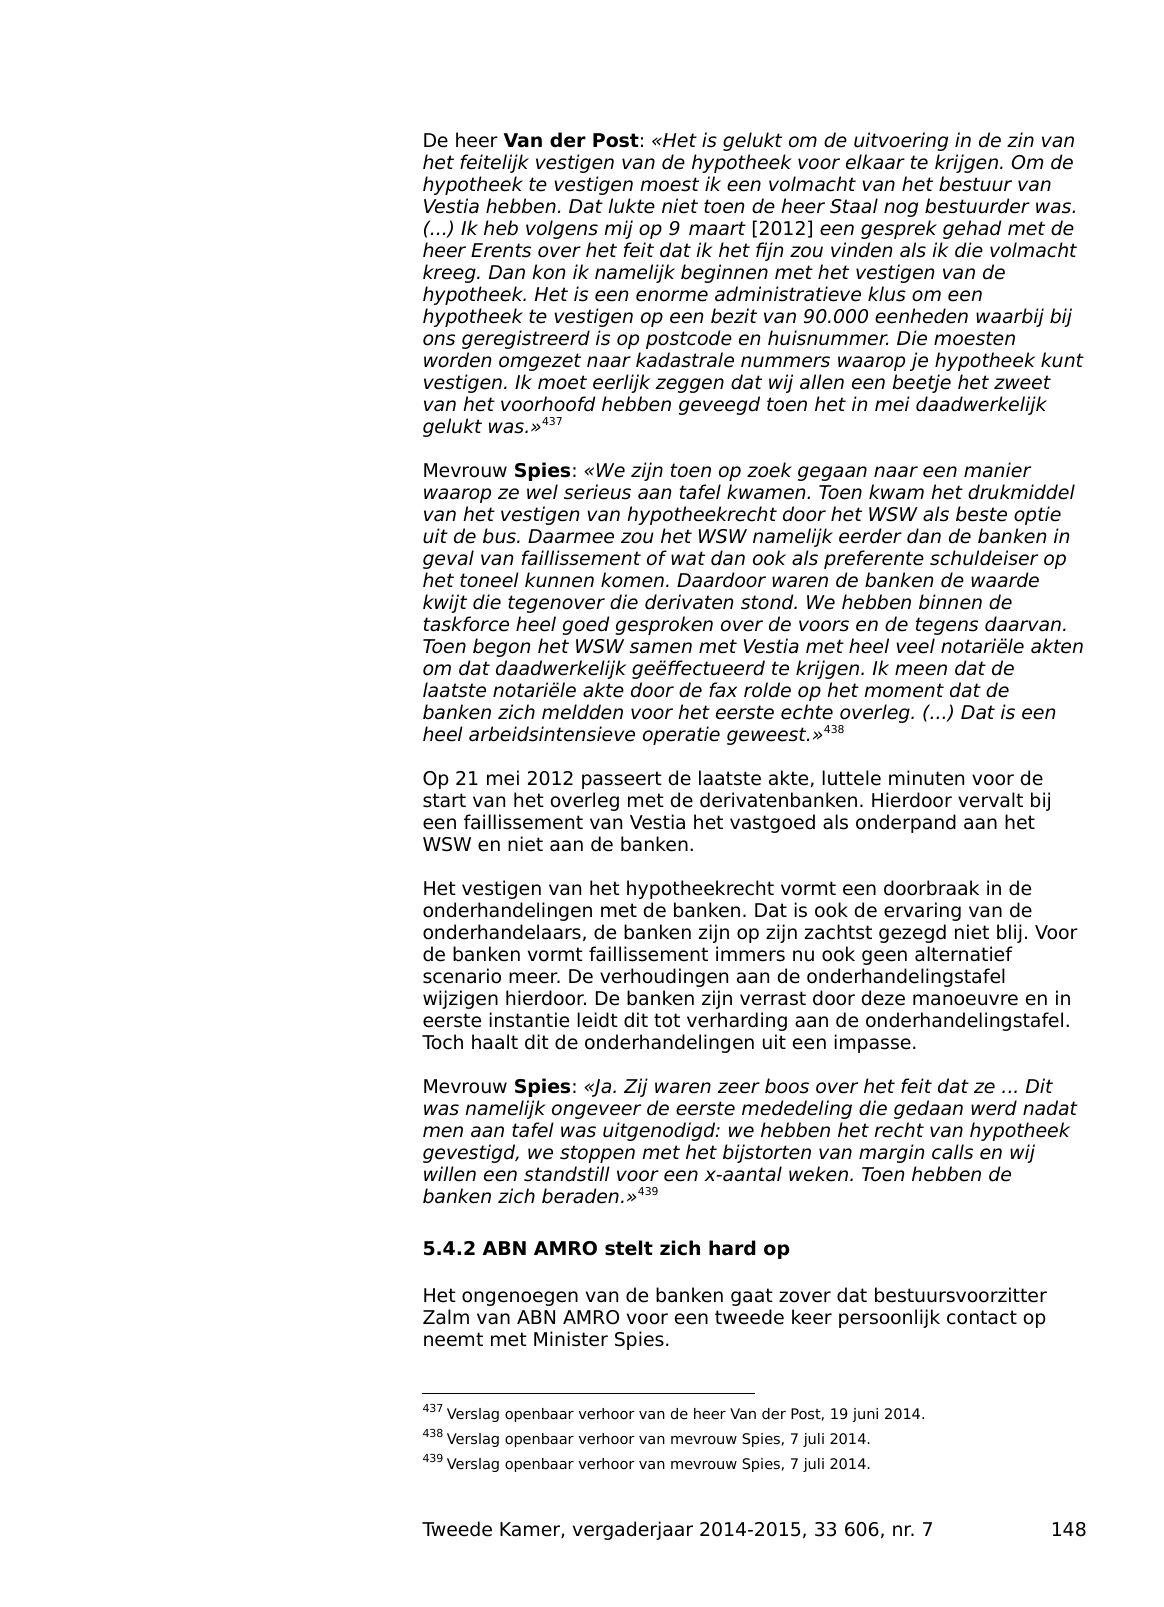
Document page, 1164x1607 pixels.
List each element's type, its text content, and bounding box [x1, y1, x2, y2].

text Mevrouw Spies: «We zijn toen op zoek gegaan naar een manier waarop ze wel serieus aan tafel kwamen. Toen kwam het drukmiddel van het vestigen van hypotheekrecht door het WSW als beste optie uit de bus. Daarmee zou het WSW namelijk eerder dan de banken in geval van faillissement of wat dan ook als preferente schuldeiser op het toneel kunnen komen. Daardoor waren de banken de waarde kwijt die tegenover die derivaten stond. We hebben binnen de taskforce heel goed gesproken over de voors en de tegens daarvan. Toen begon het WSW samen met Vestia met heel veel notariële akten om dat daadwerkelijk geëffectueerd te krijgen. Ik meen dat de laatste notariële akte door de fax rolde op het moment dat de banken zich meldden voor het eerste echte overleg. (...) Dat is een heel arbeidsintensieve operatie geweest.» [422, 460, 1087, 746]
subtitle 5.4.2 ABN AMRO stelt zich hard op [422, 1238, 1087, 1260]
text Het ongenoegen van de banken gaat zover dat bestuursvoorzitter Zalm van ABN AMRO voor een tweede keer persoonlijk contact op neemt met Minister Spies. [422, 1285, 1087, 1351]
text Op 21 mei 2012 passeert de laatste akte, luttele minuten voor de start van het overleg met de derivatenbanken. Hierdoor vervalt bij een faillissement van Vestia het vastgoed als onderpand aan het WSW en niet aan de banken. [422, 768, 1087, 856]
text De heer Van der Post: «Het is gelukt om de uitvoering in de zin van het feitelijk vestigen van de hypotheek voor elkaar te krijgen. Om de hypotheek te vestigen moest ik een volmacht van het bestuur van Vestia hebben. Dat lukte niet toen de heer Staal nog bestuurder was. (...) Ik heb volgens mij op 9 maart [2012] een gesprek gehad met de heer Erents over het feit dat ik het fijn zou vinden als ik die volmacht kreeg. Dan kon ik namelijk beginnen met het vestigen van de hypotheek. Het is een enorme administratieve klus om een hypotheek te vestigen op een bezit van 90.000 eenheden waarbij bij ons geregistreerd is op postcode en huisnummer. Die moesten worden omgezet naar kadastrale nummers waarop je hypotheek kunt vestigen. Ik moet eerlijk zeggen dat wij allen een beetje het zweet van het voorhoofd hebben geveegd toen het in mei daadwerkelijk gelukt was.» [422, 130, 1087, 438]
text Verslag openbaar verhoor van de heer Van der Post, 19 juni 2014. [422, 1402, 1087, 1424]
text Het vestigen van het hypotheekrecht vormt een doorbraak in de onderhandelingen met de banken. Dat is ook de ervaring van de onderhandelaars, de banken zijn op zijn zachtst gezegd niet blij. Voor de banken vormt faillissement immers nu ook geen alternatief scenario meer. De verhoudingen aan de onderhandelingstafel wijzigen hierdoor. De banken zijn verrast door deze manoeuvre en in eerste instantie leidt dit tot verharding aan de onderhandelingstafel. Toch haalt dit de onderhandelingen uit een impasse. [422, 878, 1087, 1054]
text Mevrouw Spies: «Ja. Zij waren zeer boos over het feit dat ze ... Dit was namelijk ongeveer de eerste mededeling die gedaan werd nadat men aan tafel was uitgenodigd: we hebben het recht van hypotheek gevestigd, we stoppen met het bijstorten van margin calls en wij willen een standstill voor een x-aantal weken. Toen hebben de banken zich beraden.» [422, 1076, 1087, 1208]
text Verslag openbaar verhoor van mevrouw Spies, 7 juli 2014. [422, 1452, 1087, 1474]
text Verslag openbaar verhoor van mevrouw Spies, 7 juli 2014. [422, 1427, 1087, 1449]
